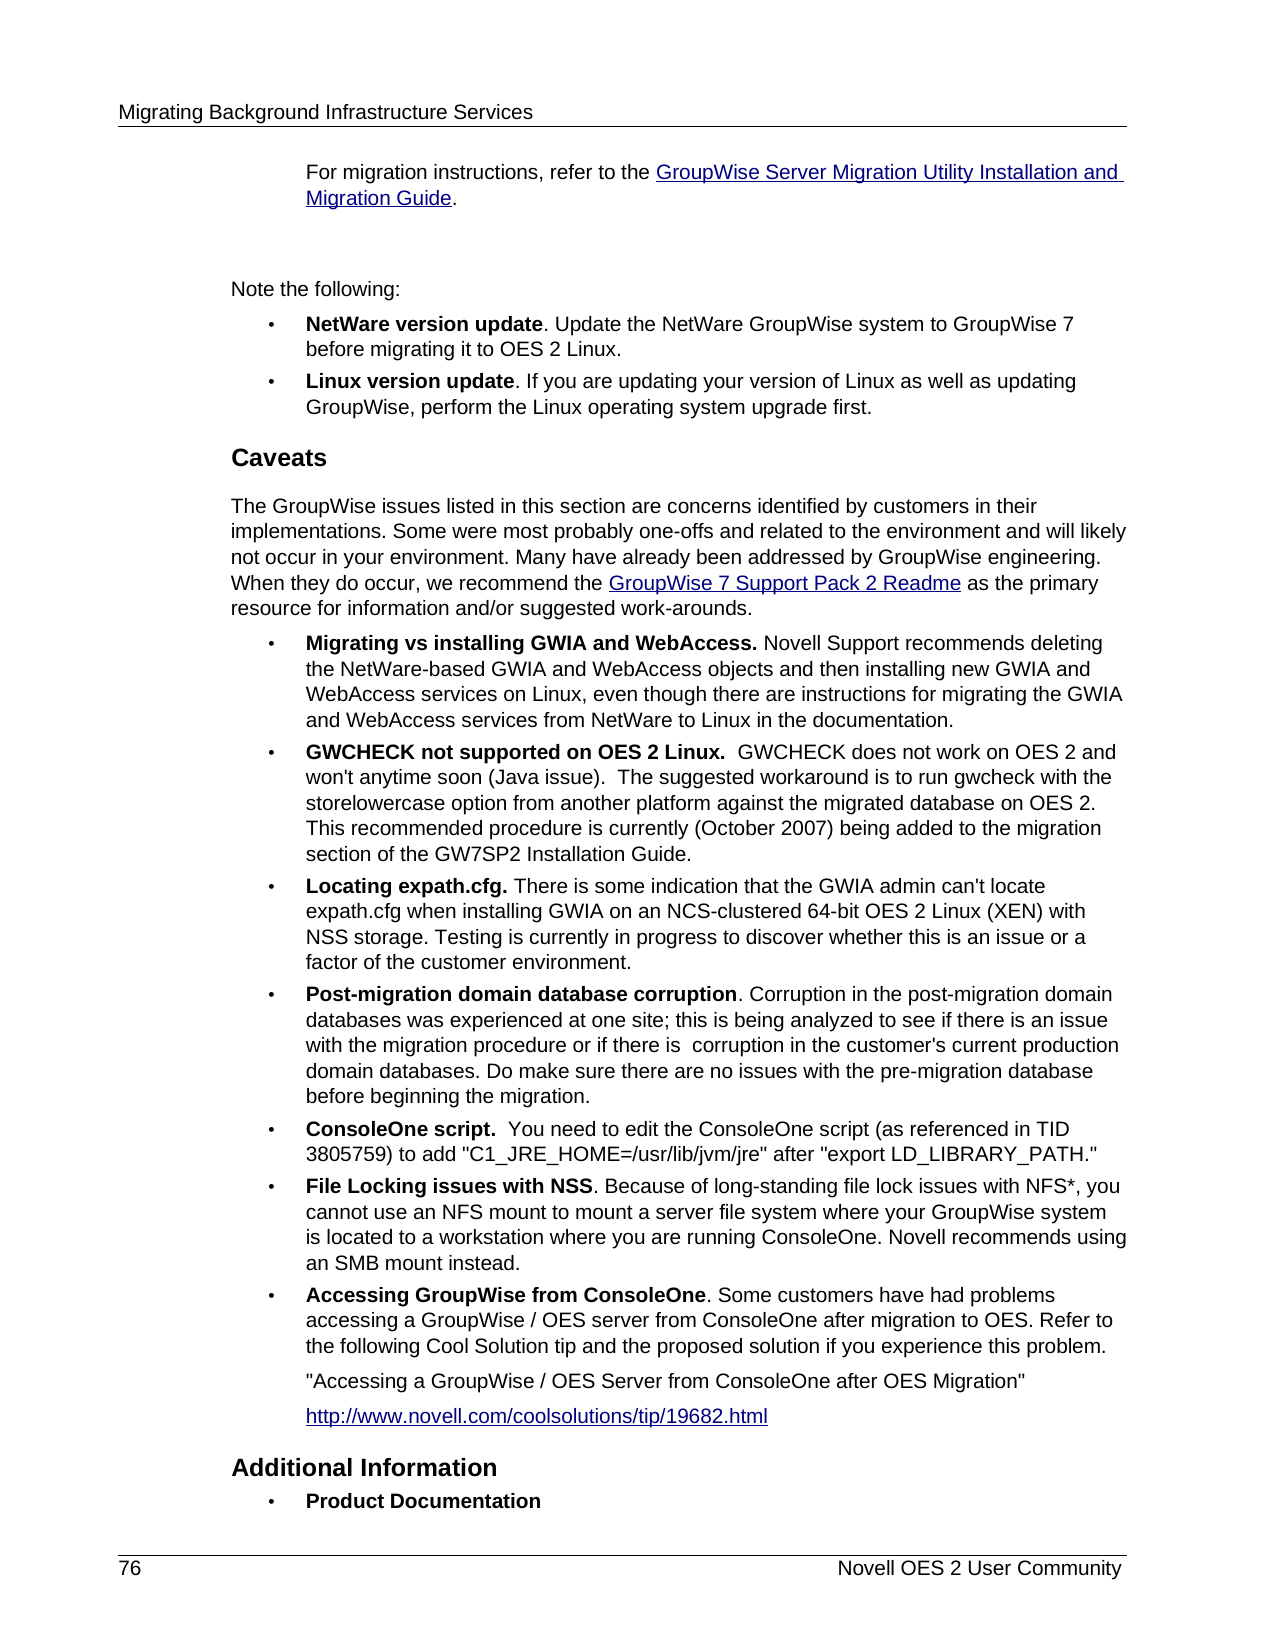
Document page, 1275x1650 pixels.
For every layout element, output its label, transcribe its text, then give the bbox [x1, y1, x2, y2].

subtitle Caveats [231, 444, 1127, 472]
list Locating expath.cfg. There is some indication that the GWIA admin can't locate expath.cfg when installing GWIA on an NCS-clustered 64-bit OES 2 Linux (XEN) with NSS storage. Testing is currently in progress to discover whether this is an issue or a factor of the customer environment. [268, 874, 1127, 974]
list Migrating vs installing GWIA and WebAccess. Novell Support recommends deleting the NetWare-based GWIA and WebAccess objects and then installing new GWIA and WebAccess services on Linux, even though there are instructions for migrating the GWIA and WebAccess services from NetWare to Linux in the documentation. [268, 632, 1127, 731]
text "Accessing a GroupWise / OES Server from ConsoleOne after OES Migration" [306, 1369, 1127, 1393]
list GWCHECK not supported on OES 2 Linux. GWCHECK does not work on OES 2 and won't anytime soon (Java issue). The suggested workaround is to run gwcheck with the storelowercase option from another platform against the migrated database on OES 2. This recommended procedure is currently (October 2007) being added to the migration section of the GW7SP2 Installation Guide. [268, 740, 1127, 866]
list File Locking issues with NSS. Because of long-standing file lock issues with NFS*, you cannot use an NFS mount to mount a server file system where your GroupWise system is located to a workstation where you are running ConsoleOne. Novell recommends using an SMB mount instead. [268, 1175, 1127, 1275]
list NetWare version update. Update the NetWare GroupWise system to GroupWise 7 before migrating it to OES 2 Linux. [268, 312, 1127, 361]
list ConsoleOne script. You need to edit the ConsoleOne script (as referenced in TID 3805759) to add "C1_JRE_HOME=/usr/lib/jvm/jre" after "export LD_LIBRARY_PATH." [268, 1117, 1127, 1166]
subtitle Additional Information [231, 1453, 1127, 1481]
list Linux version update. If you are updating your version of Linux as well as updating GroupWise, perform the Linux operating system upgrade first. [268, 370, 1127, 419]
text The GroupWise issues listed in this section are concerns identified by customers in their implementations. Some were most probably one-offs and related to the environment and will likely not occur in your environment. Many have already been addressed by GroupWise engineering. When they do occur, we recommend the GroupWise 7 Support Pack 2 Readme as the primary resource for information and/or suggested work-arounds. [231, 494, 1127, 620]
list Post-migration domain database corruption. Corruption in the post-migration domain databases was experienced at one site; this is being analyzed to see if there is an issue with the migration procedure or if there is corruption in the customer's current production domain databases. Do make sure there are no issues with the pre-migration database before beginning the migration. [268, 983, 1127, 1108]
list Accessing GroupWise from ConsoleOne. Some customers have had problems accessing a GroupWise / OES server from ConsoleOne after migration to OES. Refer to the following Cool Solution tip and the proposed solution if you experience this problem. [268, 1283, 1127, 1358]
text For migration instructions, refer to the GroupWise Server Migration Utility Installation and Migration Guide. [306, 161, 1127, 209]
list Product Documentation [268, 1490, 1127, 1513]
text Note the following: [231, 277, 1127, 301]
text http://www.novell.com/coolsolutions/tip/19682.html [306, 1404, 1127, 1428]
